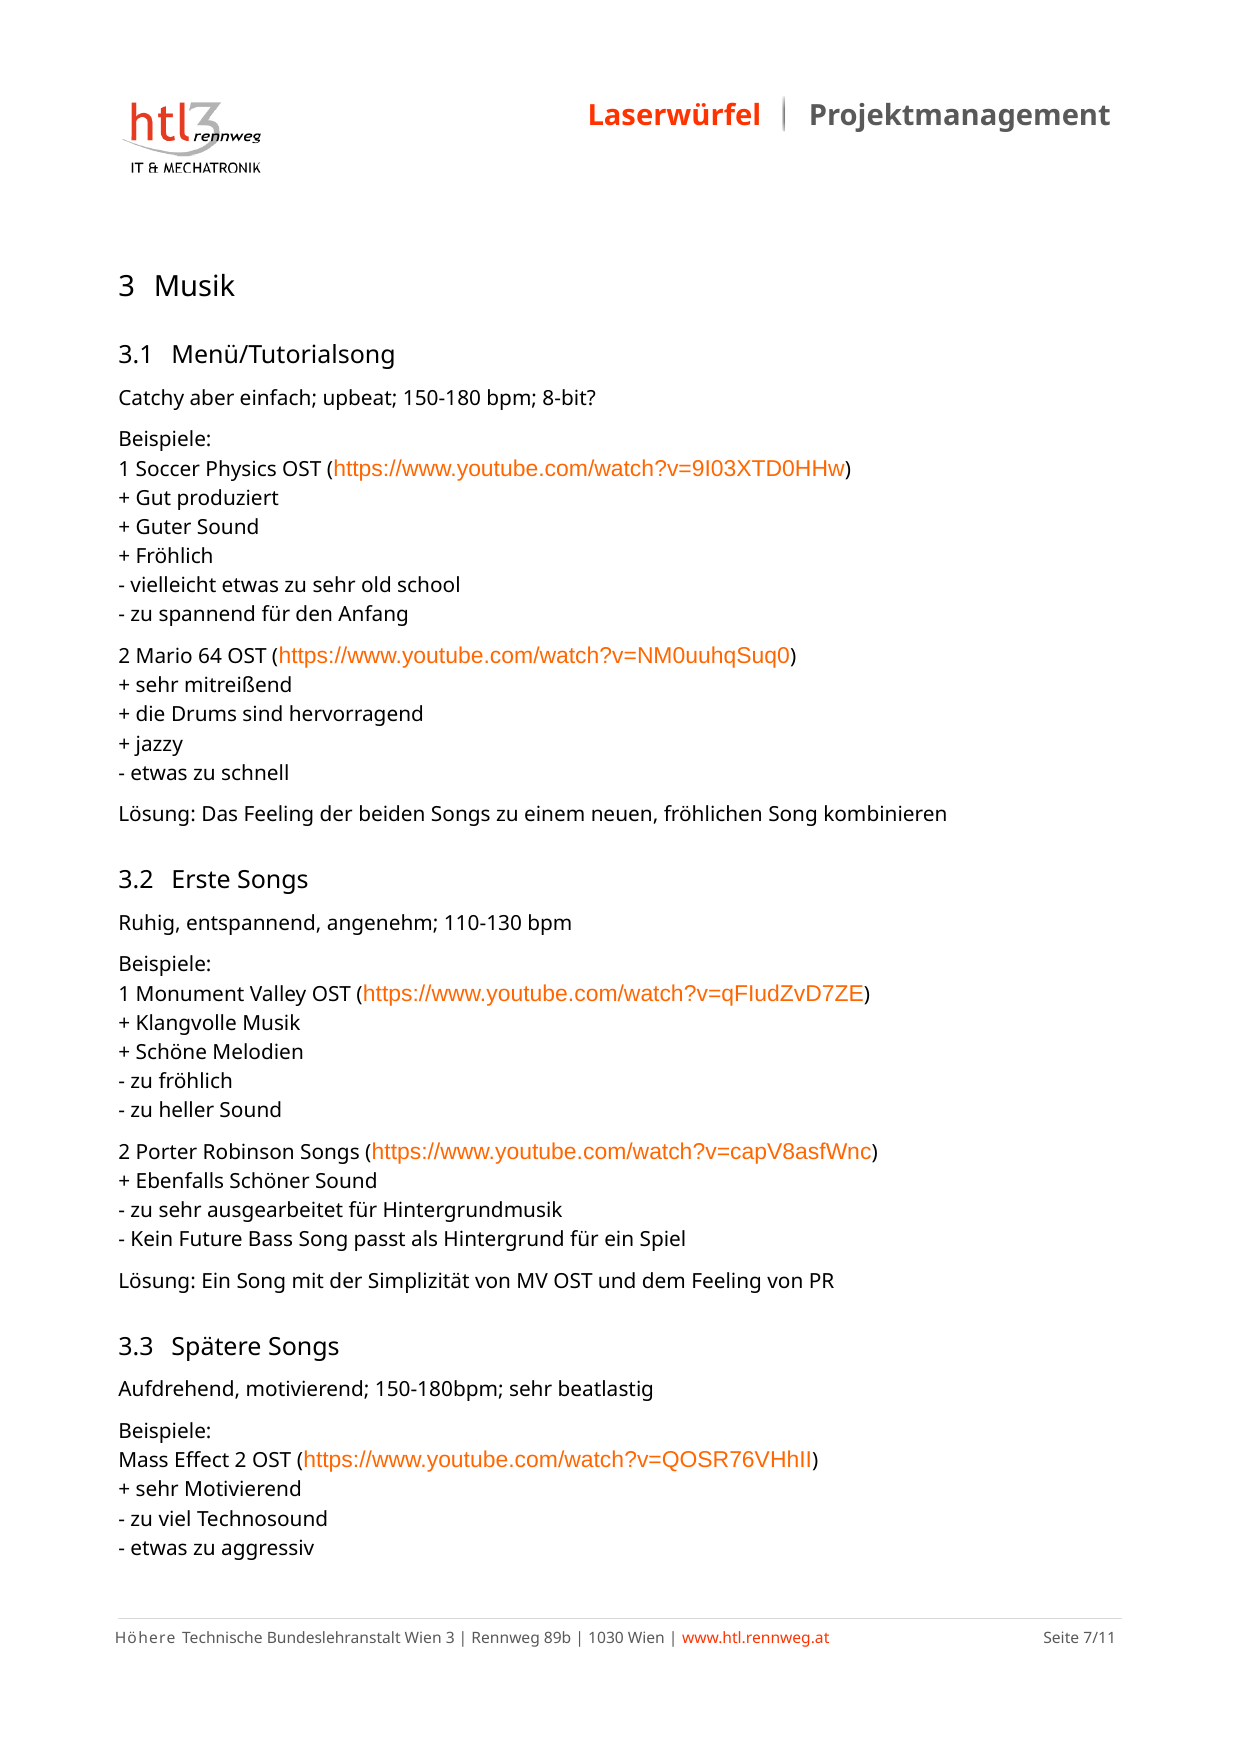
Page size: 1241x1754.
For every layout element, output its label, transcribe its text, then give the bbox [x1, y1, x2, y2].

text 2 Mario 64 OST (https://www.youtube.com/watch?v=NM0uuhqSuq0) + sehr mitreißend + die Drums sind hervorragend + jazzy - etwas zu schnell [118, 640, 1122, 786]
text Beispiele: 1 Soccer Physics OST (https://www.youtube.com/watch?v=9I03XTD0HHw) + Gut produziert + Guter Sound + Fröhlich - vielleicht etwas zu sehr old school - zu spannend für den Anfang [118, 423, 1122, 628]
text Aufdrehend, motivierend; 150-180bpm; sehr beatlastig [118, 1373, 1122, 1403]
text Catchy aber einfach; upbeat; 150-180 bpm; 8-bit? [118, 382, 1122, 411]
subtitle Menü/Tutorialsong [118, 340, 1122, 369]
text Beispiele: 1 Monument Valley OST (https://www.youtube.com/watch?v=qFIudZvD7ZE) + Klangvolle Musik + Schöne Melodien - zu fröhlich - zu heller Sound [118, 948, 1122, 1123]
text 2 Porter Robinson Songs (https://www.youtube.com/watch?v=capV8asfWnc) + Ebenfalls Schöner Sound - zu sehr ausgearbeitet für Hintergrundmusik - Kein Future Bass Song passt als Hintergrund für ein Spiel [118, 1136, 1122, 1253]
text Lösung: Das Feeling der beiden Songs zu einem neuen, fröhlichen Song kombinieren [118, 798, 1122, 828]
text Beispiele: Mass Effect 2 OST (https://www.youtube.com/watch?v=QOSR76VHhII) + sehr Motivierend - zu viel Technosound - etwas zu aggressiv [118, 1415, 1122, 1561]
subtitle Erste Songs [118, 865, 1122, 894]
subtitle Musik [118, 273, 1122, 303]
text Lösung: Ein Song mit der Simplizität von MV OST und dem Feeling von PR [118, 1265, 1122, 1294]
text Ruhig, entspannend, angenehm; 110-130 bpm [118, 907, 1122, 936]
subtitle Spätere Songs [118, 1332, 1122, 1361]
